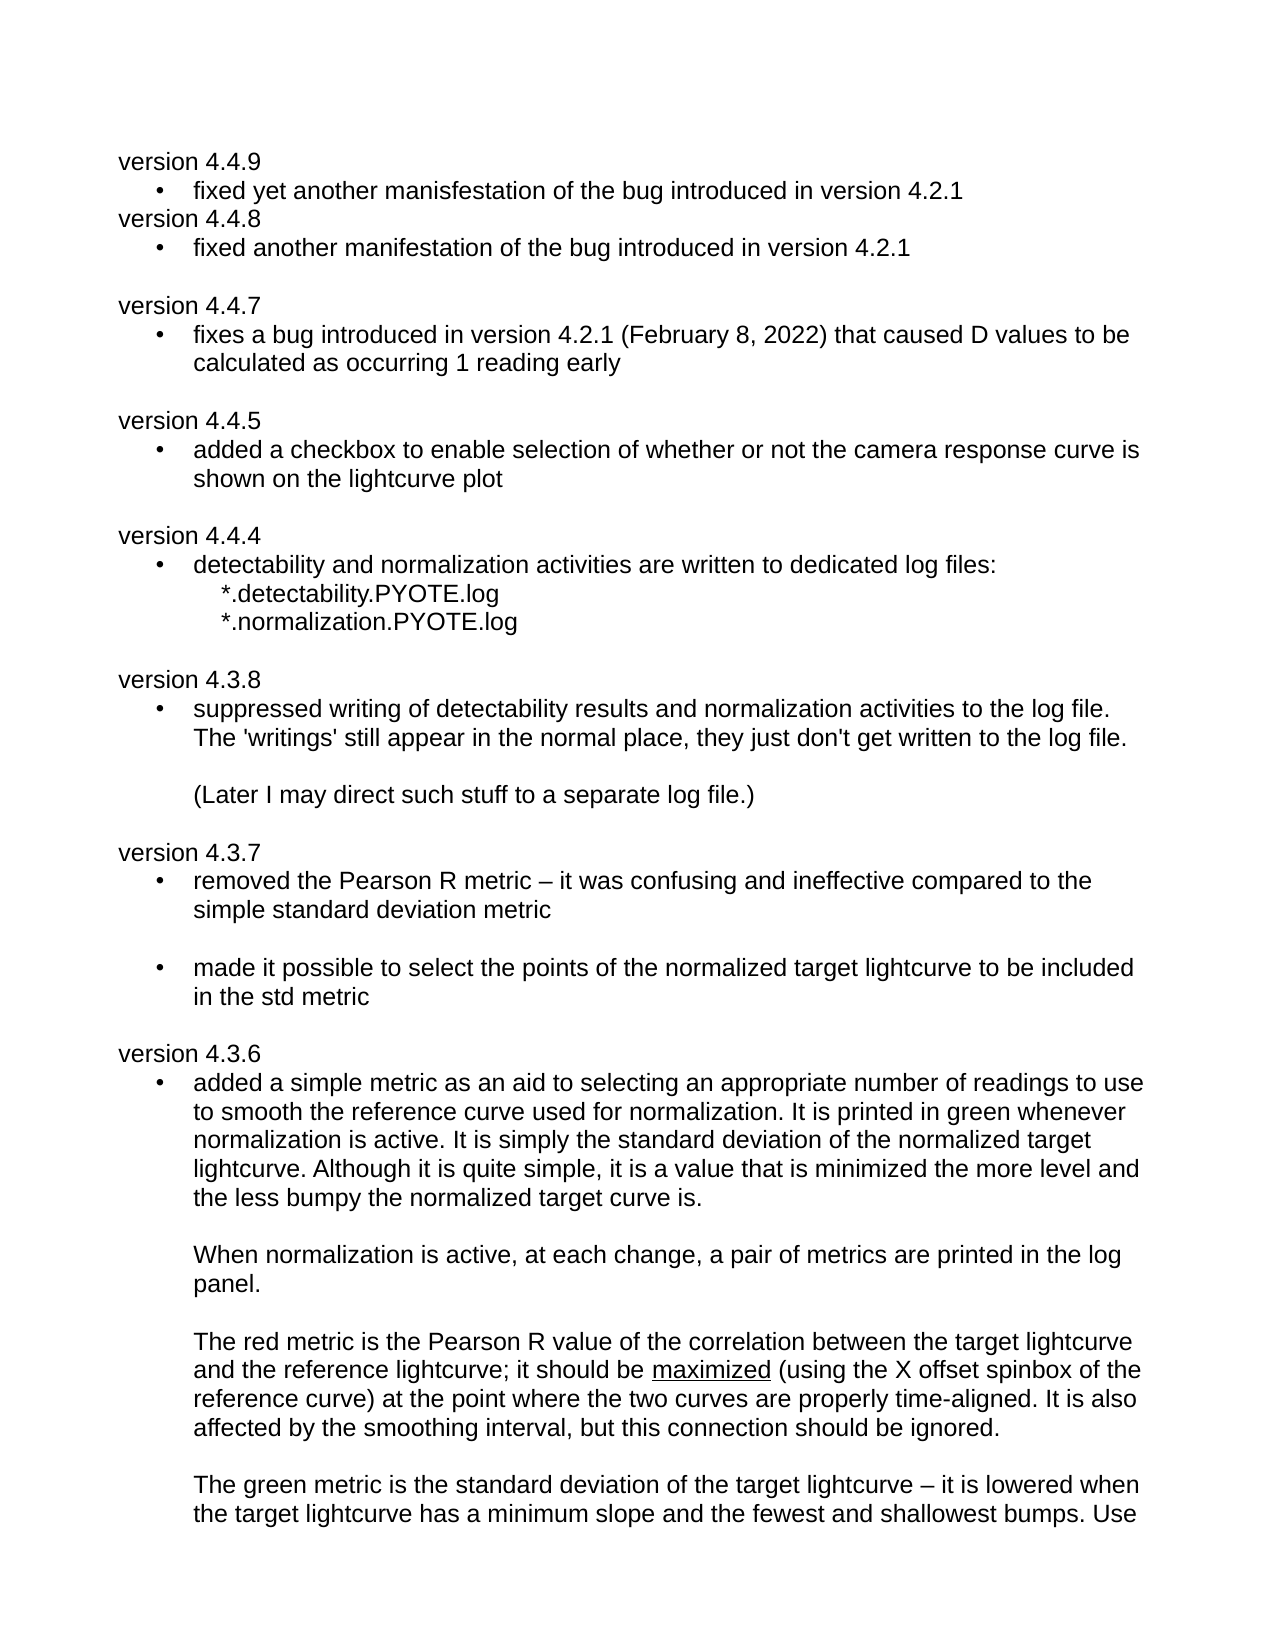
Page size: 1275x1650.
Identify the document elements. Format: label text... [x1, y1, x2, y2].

list removed the Pearson R metric – it was confusing and ineffective compared to the simple standard deviation metric [156, 866, 1157, 953]
list fixed yet another manisfestation of the bug introduced in version 4.2.1 [156, 176, 1157, 204]
list fixed another manifestation of the bug introduced in version 4.2.1 [156, 233, 1157, 291]
list made it possible to select the points of the normalized target lightcurve to be included in the std metric [156, 953, 1157, 1039]
text version 4.4.5 [118, 406, 1157, 435]
text version 4.4.9 [118, 147, 1157, 176]
list fixes a bug introduced in version 4.2.1 (February 8, 2022) that caused D values to be calculated as occurring 1 reading early [156, 319, 1157, 406]
text version 4.4.8 [118, 204, 1157, 233]
list suppressed writing of detectability results and normalization activities to the log file. The 'writings' still appear in the normal place, they just don't get written to the log file. (Later I may direct such stuff to a separate log file.) [156, 694, 1157, 837]
text version 4.4.4 [118, 521, 1157, 550]
text version 4.4.7 [118, 291, 1157, 319]
text version 4.3.7 [118, 837, 1157, 866]
list [156, 118, 1157, 147]
list added a checkbox to enable selection of whether or not the camera response curve is shown on the lightcurve plot [156, 435, 1157, 521]
list detectability and normalization activities are written to dedicated log files: *.detectability.PYOTE.log *.normalization.PYOTE.log [156, 550, 1157, 665]
text version 4.3.6 [118, 1039, 1157, 1068]
text version 4.3.8 [118, 665, 1157, 694]
list added a simple metric as an aid to selecting an appropriate number of readings to use to smooth the reference curve used for normalization. It is printed in green whenever normalization is active. It is simply the standard deviation of the normalized target lightcurve. Although it is quite simple, it is a value that is minimized the more level and the less bumpy the normalized target curve is. When normalization is active, at each change, a pair of metrics are printed in the log panel. The red metric is the Pearson R value of the correlation between the target lightcurve and the reference lightcurve; it should be maximized (using the X offset spinbox of the reference curve) at the point where the two curves are properly time-aligned. It is also affected by the smoothing interval, but this connection should be ignored. The green metric is the standard deviation of the target lightcurve – it is lowered when the target lightcurve has a minimum slope and the fewest and shallowest bumps. Use [156, 1068, 1157, 1528]
